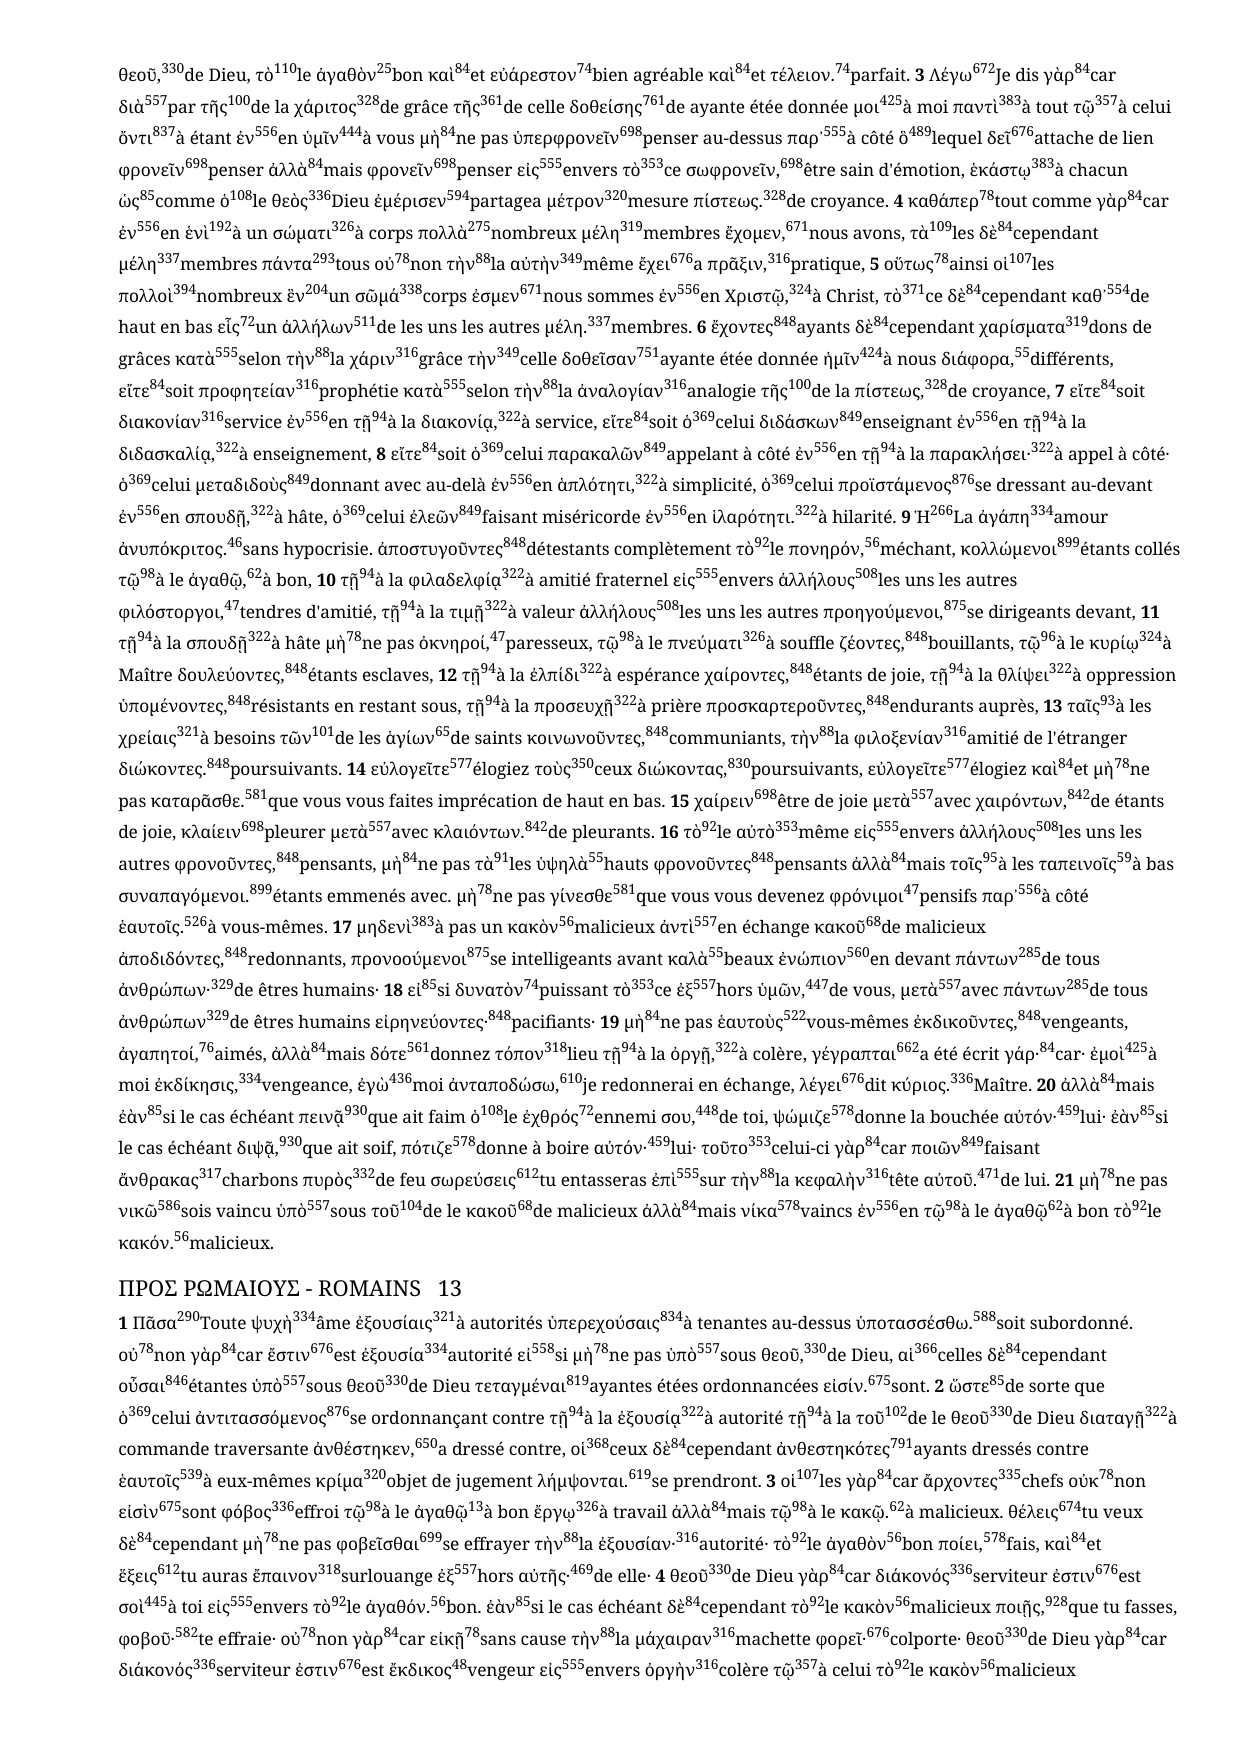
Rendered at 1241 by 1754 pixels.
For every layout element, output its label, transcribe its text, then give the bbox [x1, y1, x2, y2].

text 1 Πᾶσα290Toute ψυχὴ334âme ἐξουσίαις321à autorités ὑπερεχούσαις834à tenantes au-dessus ὑποτασσέσθω.588soit subordonné. οὐ78non γὰρ84car ἔστιν676est ἐξουσία334autorité εἰ558si μὴ78ne pas ὑπὸ557sous θεοῦ,330de Dieu, αἱ366celles δὲ84cependant οὖσαι846étantes ὑπὸ557sous θεοῦ330de Dieu τεταγμέναι819ayantes étées ordonnancées εἰσίν.675sont. 2 ὥστε85de sorte que ὁ369celui ἀντιτασσόμενος876se ordonnançant contre τῇ94à la ἐξουσίᾳ322à autorité τῇ94à la τοῦ102de le θεοῦ330de Dieu διαταγῇ322à commande traversante ἀνθέστηκεν,650a dressé contre, οἱ368ceux δὲ84cependant ἀνθεστηκότες791ayants dressés contre ἑαυτοῖς539à eux-mêmes κρίμα320objet de jugement λήμψονται.619se prendront. 3 οἱ107les γὰρ84car ἄρχοντες335chefs οὐκ78non εἰσὶν675sont φόβος336effroi τῷ98à le ἀγαθῷ13à bon ἔργῳ326à travail ἀλλὰ84mais τῷ98à le κακῷ.62à malicieux. θέλεις674tu veux δὲ84cependant μὴ78ne pas φοβεῖσθαι699se effrayer τὴν88la ἐξουσίαν·316autorité· τὸ92le ἀγαθὸν56bon ποίει,578fais, καὶ84et ἕξεις612tu auras ἔπαινον318surlouange ἐξ557hors αὐτῆς·469de elle· 4 θεοῦ330de Dieu γὰρ84car διάκονός336serviteur ἐστιν676est σοὶ445à toi εἰς555envers τὸ92le ἀγαθόν.56bon. ἐὰν85si le cas échéant δὲ84cependant τὸ92le κακὸν56malicieux ποιῇς,928que tu fasses, φοβοῦ·582te effraie· οὐ78non γὰρ84car εἰκῇ78sans cause τὴν88la μάχαιραν316machette φορεῖ·676colporte· θεοῦ330de Dieu γὰρ84car διάκονός336serviteur ἐστιν676est ἔκδικος48vengeur εἰς555envers ὀργὴν316colère τῷ357à celui τὸ92le κακὸν56malicieux πράσσοντι.837à pratiquant. 5 διὸ84c'est pourquoi ἀνάγκη334nécessité ὑποτάσσεσθαι,699se subordonner, οὐ84non μόνον78seulement διὰ555par le fait de τὴν88la ὀργὴν316colère ἀλλὰ84mais καὶ78aussi διὰ555par le fait de τὴν88la συνείδησιν.316conscience. 6 διὰ555par le fait de τοῦτο353celui-ci γὰρ84car καὶ78aussi φόρους317impôts τελεῖτε·673vous achevez· λειτουργοὶ335liturges γὰρ84car θεοῦ330de Dieu εἰσιν675sont εἰς555envers αὐτὸ353même τοῦτο145celui-ci προσκαρτεροῦντες.848endurants auprès. 7 ἀπόδοτε561redonnez πᾶσιν382à tous τὰς87les ὀφειλάς,315débits, τῷ357à celui τὸν90le φόρον318impôt τὸν90le φόρον,318impôt, τῷ357à celui τὸ92le τέλος320achèvement τὸ92le τέλος,320achèvement, τῷ357à celui τὸν90le φόβον318effroi τὸν90le φόβον,318effroi, τῷ357à celui τὴν88la τιμὴν316valeur τὴν88la τιμήν.316valeur. 8 Μηδενὶ383à Pas un μηδὲν380pas un ὀφείλετε577devez εἰ558si μὴ78ne pas τὸ353ce ἀλλήλους508les uns les autres ἀγαπᾶν·698aimer· ὁ369celui γὰρ84car ἀγαπῶν849aimant τὸν90le ἕτερον378autre-différent νόμον318loi πεπλήρωκεν.650a fait plénitude. 9 τὸ371ce γὰρ84car οὐ78non μοιχεύσεις,612tu adultéreras, οὐ78non φονεύσεις,612tu meurtriras, οὐ78non κλέψεις,612tu voleras, οὐκ78non ἐπιθυμήσεις,612tu désireras en fureur, καὶ84et εἴ85si τις290une quelconque ἑτέρα135autre-différente ἐντολή,334commandement, ἐν556en τῷ96à le λόγῳ324à discours τούτῳ149à celui-ci ἀνακεφαλαιοῦται·688est entêté de bas en haut· ἀγαπήσεις612tu aimeras τὸν90le πλησίον54prochain σου448de toi ὡς85comme σεαυτόν.523toi-même. 10 ἡ106la ἀγάπη334amour τῷ357à celui πλησίον78prochain κακὸν56malicieux οὐκ78non ἐργάζεται·682se met au travail· πλήρωμα338plénitude οὖν84donc νόμου330de loi ἡ106la ἀγάπη.334amour. 11 Καὶ84Et τοῦτο353celui-ci εἰδότες791ayants sus τὸν90le καιρόν,318moment, ὅτι85en ce que ὥρα334heure ἤδη78déjà ὑμᾶς441vous ἐξ557hors ὕπνου330de sommeil ἐγερθῆναι,692être éveillé, νῦν78maintenant γὰρ84car ἐγγύτερον78plus près ἡμῶν428de nous ἡ106la σωτηρία334sauvetage ἢ84ou ὅτε85lorsque ἐπιστεύσαμεν.589nous crûmes. 12 ἡ106la νὺξ334nuit προέκοψεν,594progressa, ἡ106la δὲ84cependant ἡμέρα334journée ἤγγικεν.650a approché. ἀποθώμεθα909que nous nous posions au loin οὖν84donc τὰ91les ἔργα319travaux τοῦ104de le σκότους,332de ténèbre, ἐνδυσώμεθα909que nous nous habillions δὲ84cependant τὰ91les ὅπλα319armes τοῦ104de le φωτός.332de lumière. 13 ὡς85comme ἐν556en ἡμέρᾳ322à journée εὐσχημόνως78élégamment περιπατήσωμεν,903que nous piétinions autour, μὴ78ne pas κώμοις323à festins καὶ84et μέθαις,321à ivresses, μὴ78ne pas κοίταις321à couches καὶ84et ἀσελγείαις,321à luxures, μὴ78ne pas ἔριδι322à discorde καὶ84et ζήλῳ,324à zèle, 14 ἀλλὰ84mais ἐνδύσασθε565que vous vous habillez τὸν90le κύριον318Maître Ἰησοῦν318Iésous Χριστὸν318Christ καὶ84et τῆς100de la σαρκὸς328de chair πρόνοιαν316intelligence d'avance μὴ78ne pas ποιεῖσθε581que vous vous faites εἰς555envers ἐπιθυμίας.315désirs en fureurs. [118, 1307, 1181, 1682]
text 1 Παρακαλῶ672J'appelle à côté οὖν84donc ὑμᾶς,441vous, ἀδελφοί,341frères, διὰ557par τῶν101de les οἰκτιρμῶν329de compassions τοῦ102de le θεοῦ330de Dieu παραστῆσαι689dresser à côté τὰ91les σώματα319corps ὑμῶν447de vous θυσίαν316sacrifice ζῶσαν829vivante ἁγίαν52sainte εὐάρεστον52bien agréable τῷ96à le θεῷ,324à Dieu, τὴν88la λογικὴν2logique λατρείαν316adoration ὑμῶν·447de vous· 2 καὶ84et μὴ84ne pas συνσχηματίζεσθε581que vous vous schématisez avec τῷ96à le αἰῶνι324à ère τούτῳ,149à celui-ci, ἀλλὰ84mais μεταμορφοῦσθε585soyez métamorphosés τῇ94à la ἀνακαινώσει322à rénovation de bas en haut τοῦ102de le νοὸς330de intellect εἰς555envers τὸ353ce δοκιμάζειν698éprouver ὑμᾶς441vous τί417quel τὸ110le θέλημα338volonté τοῦ102de le θεοῦ,330de Dieu, τὸ110le ἀγαθὸν25bon καὶ84et εὐάρεστον74bien agréable καὶ84et τέλειον.74parfait. 3 Λέγω672Je dis γὰρ84car διὰ557par τῆς100de la χάριτος328de grâce τῆς361de celle δοθείσης761de ayante étée donnée μοι425à moi παντὶ383à tout τῷ357à celui ὄντι837à étant ἐν556en ὑμῖν444à vous μὴ84ne pas ὑπερφρονεῖν698penser au-dessus παρ᾽555à côté ὃ489lequel δεῖ676attache de lien φρονεῖν698penser ἀλλὰ84mais φρονεῖν698penser εἰς555envers τὸ353ce σωφρονεῖν,698être sain d'émotion, ἑκάστῳ383à chacun ὡς85comme ὁ108le θεὸς336Dieu ἐμέρισεν594partagea μέτρον320mesure πίστεως.328de croyance. 4 καθάπερ78tout comme γὰρ84car ἐν556en ἑνὶ192à un σώματι326à corps πολλὰ275nombreux μέλη319membres ἔχομεν,671nous avons, τὰ109les δὲ84cependant μέλη337membres πάντα293tous οὐ78non τὴν88la αὐτὴν349même ἔχει676a πρᾶξιν,316pratique, 5 οὕτως78ainsi οἱ107les πολλοὶ394nombreux ἓν204un σῶμά338corps ἐσμεν671nous sommes ἐν556en Χριστῷ,324à Christ, τὸ371ce δὲ84cependant καθ᾽554de haut en bas εἷς72un ἀλλήλων511de les uns les autres μέλη.337membres. 6 ἔχοντες848ayants δὲ84cependant χαρίσματα319dons de grâces κατὰ555selon τὴν88la χάριν316grâce τὴν349celle δοθεῖσαν751ayante étée donnée ἡμῖν424à nous διάφορα,55différents, εἴτε84soit προφητείαν316prophétie κατὰ555selon τὴν88la ἀναλογίαν316analogie τῆς100de la πίστεως,328de croyance, 7 εἴτε84soit διακονίαν316service ἐν556en τῇ94à la διακονίᾳ,322à service, εἴτε84soit ὁ369celui διδάσκων849enseignant ἐν556en τῇ94à la διδασκαλίᾳ,322à enseignement, 8 εἴτε84soit ὁ369celui παρακαλῶν849appelant à côté ἐν556en τῇ94à la παρακλήσει·322à appel à côté· ὁ369celui μεταδιδοὺς849donnant avec au-delà ἐν556en ἁπλότητι,322à simplicité, ὁ369celui προϊστάμενος876se dressant au-devant ἐν556en σπουδῇ,322à hâte, ὁ369celui ἐλεῶν849faisant miséricorde ἐν556en ἱλαρότητι.322à hilarité. 9 Ἡ266La ἀγάπη334amour ἀνυπόκριτος.46sans hypocrisie. ἀποστυγοῦντες848détestants complètement τὸ92le πονηρόν,56méchant, κολλώμενοι899étants collés τῷ98à le ἀγαθῷ,62à bon, 10 τῇ94à la φιλαδελφίᾳ322à amitié fraternel εἰς555envers ἀλλήλους508les uns les autres φιλόστοργοι,47tendres d'amitié, τῇ94à la τιμῇ322à valeur ἀλλήλους508les uns les autres προηγούμενοι,875se dirigeants devant, 11 τῇ94à la σπουδῇ322à hâte μὴ78ne pas ὀκνηροί,47paresseux, τῷ98à le πνεύματι326à souffle ζέοντες,848bouillants, τῷ96à le κυρίῳ324à Maître δουλεύοντες,848étants esclaves, 12 τῇ94à la ἐλπίδι322à espérance χαίροντες,848étants de joie, τῇ94à la θλίψει322à oppression ὑπομένοντες,848résistants en restant sous, τῇ94à la προσευχῇ322à prière προσκαρτεροῦντες,848endurants auprès, 13 ταῖς93à les χρείαις321à besoins τῶν101de les ἁγίων65de saints κοινωνοῦντες,848communiants, τὴν88la φιλοξενίαν316amitié de l'étranger διώκοντες.848poursuivants. 14 εὐλογεῖτε577élogiez τοὺς350ceux διώκοντας,830poursuivants, εὐλογεῖτε577élogiez καὶ84et μὴ78ne pas καταρᾶσθε.581que vous vous faites imprécation de haut en bas. 15 χαίρειν698être de joie μετὰ557avec χαιρόντων,842de étants de joie, κλαίειν698pleurer μετὰ557avec κλαιόντων.842de pleurants. 16 τὸ92le αὐτὸ353même εἰς555envers ἀλλήλους508les uns les autres φρονοῦντες,848pensants, μὴ84ne pas τὰ91les ὑψηλὰ55hauts φρονοῦντες848pensants ἀλλὰ84mais τοῖς95à les ταπεινοῖς59à bas συναπαγόμενοι.899étants emmenés avec. μὴ78ne pas γίνεσθε581que vous vous devenez φρόνιμοι47pensifs παρ᾽556à côté ἑαυτοῖς.526à vous-mêmes. 17 μηδενὶ383à pas un κακὸν56malicieux ἀντὶ557en échange κακοῦ68de malicieux ἀποδιδόντες,848redonnants, προνοούμενοι875se intelligeants avant καλὰ55beaux ἐνώπιον560en devant πάντων285de tous ἀνθρώπων·329de êtres humains· 18 εἰ85si δυνατὸν74puissant τὸ353ce ἐξ557hors ὑμῶν,447de vous, μετὰ557avec πάντων285de tous ἀνθρώπων329de êtres humains εἰρηνεύοντες·848pacifiants· 19 μὴ84ne pas ἑαυτοὺς522vous-mêmes ἐκδικοῦντες,848vengeants, ἀγαπητοί,76aimés, ἀλλὰ84mais δότε561donnez τόπον318lieu τῇ94à la ὀργῇ,322à colère, γέγραπται662a été écrit γάρ·84car· ἐμοὶ425à moi ἐκδίκησις,334vengeance, ἐγὼ436moi ἀνταποδώσω,610je redonnerai en échange, λέγει676dit κύριος.336Maître. 20 ἀλλὰ84mais ἐὰν85si le cas échéant πεινᾷ930que ait faim ὁ108le ἐχθρός72ennemi σου,448de toi, ψώμιζε578donne la bouchée αὐτόν·459lui· ἐὰν85si le cas échéant διψᾷ,930que ait soif, πότιζε578donne à boire αὐτόν·459lui· τοῦτο353celui-ci γὰρ84car ποιῶν849faisant ἄνθρακας317charbons πυρὸς332de feu σωρεύσεις612tu entasseras ἐπὶ555sur τὴν88la κεφαλὴν316tête αὐτοῦ.471de lui. 21 μὴ78ne pas νικῶ586sois vaincu ὑπὸ557sous τοῦ104de le κακοῦ68de malicieux ἀλλὰ84mais νίκα578vaincs ἐν556en τῷ98à le ἀγαθῷ62à bon τὸ92le κακόν.56malicieux. [118, 59, 1181, 1254]
text ΠΡΟΣ ΡΩΜΑΙΟΥΣ - ROMAINS 13 [118, 1273, 1181, 1303]
